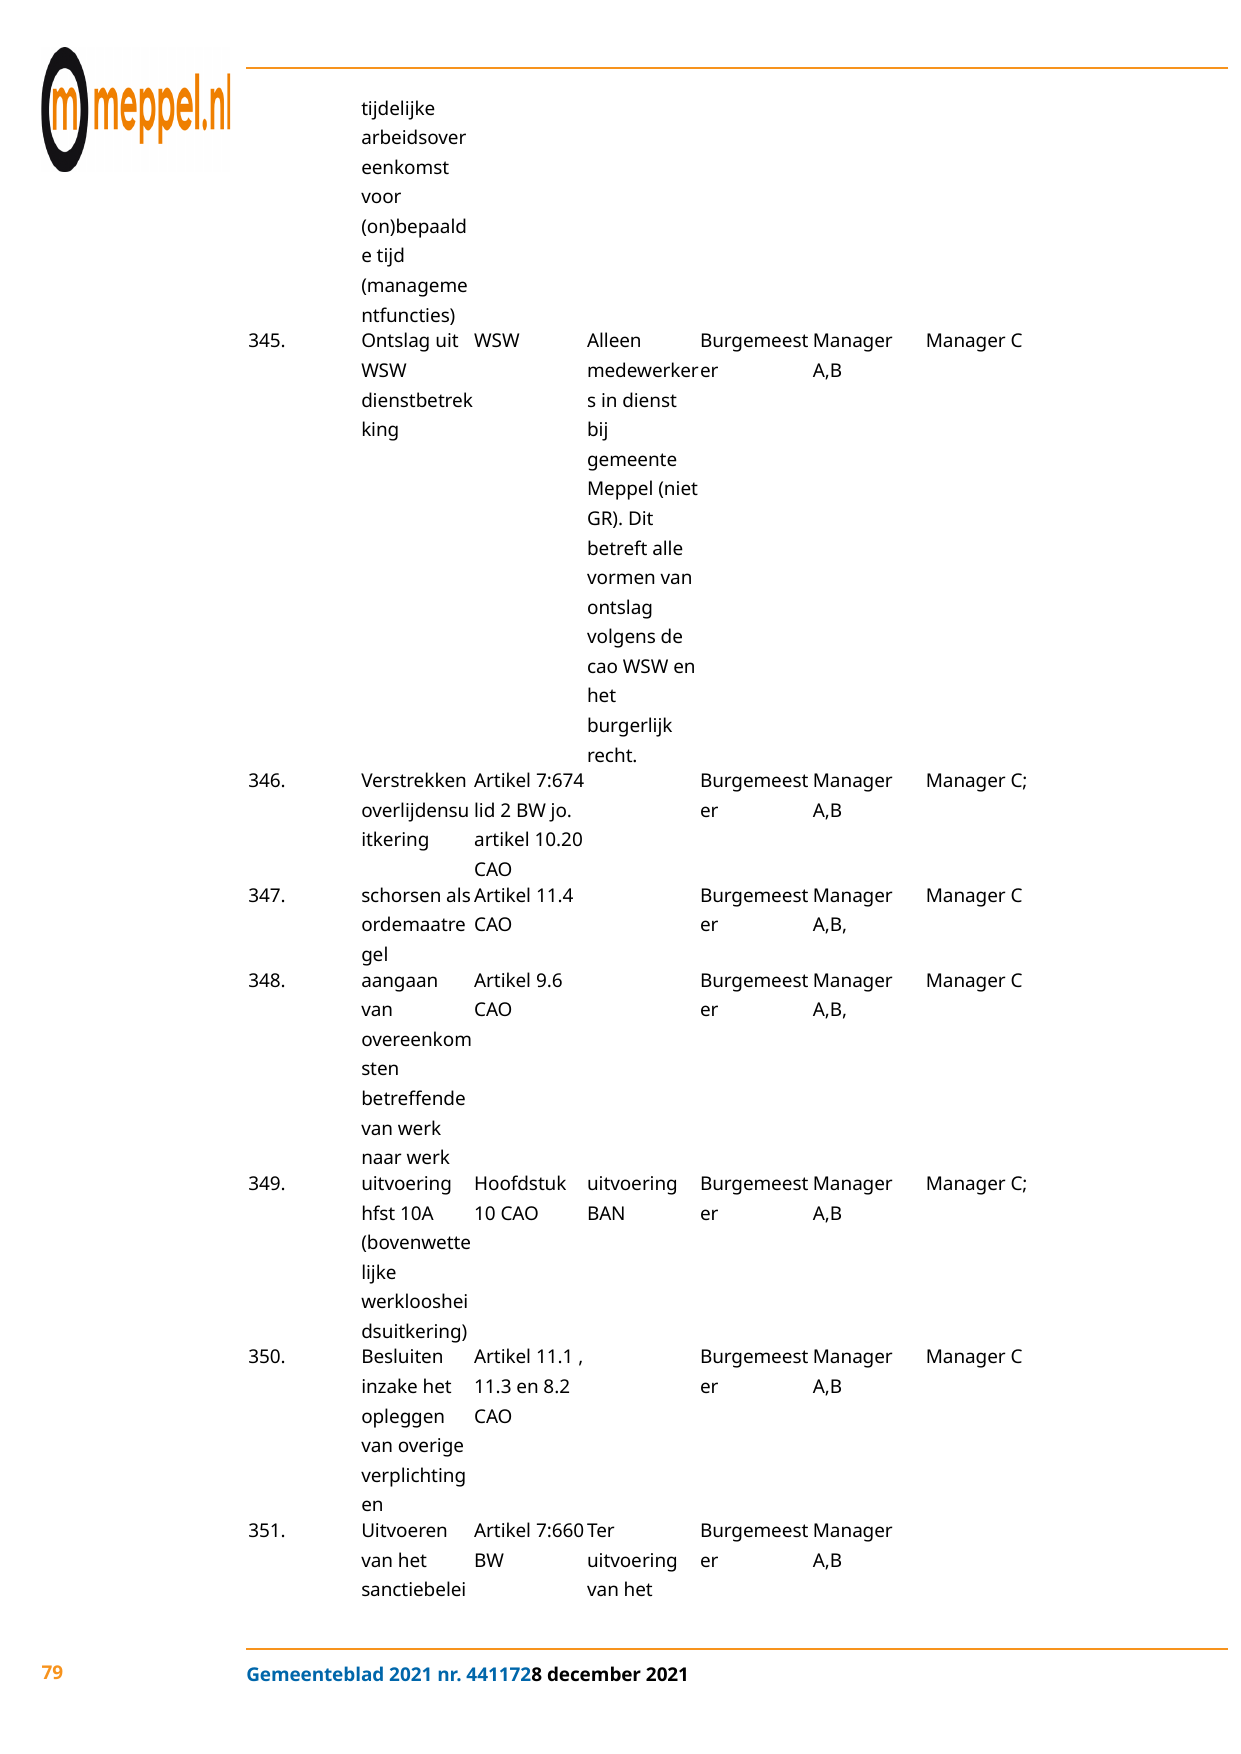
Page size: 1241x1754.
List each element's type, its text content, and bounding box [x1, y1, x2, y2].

table_cell [587, 967, 700, 1170]
table_cell Manager A,B [813, 768, 926, 882]
table_cell Artikel 11.4 CAO [474, 882, 587, 967]
table_cell Burgemeester [700, 328, 813, 767]
table_cell Ter uitvoering van het [587, 1518, 700, 1602]
table_cell Manager C [926, 882, 1038, 967]
table_cell aangaan van overeenkomsten betreffende van werk naar werk [361, 967, 474, 1170]
table_cell Manager A,B [813, 328, 926, 767]
table_cell Artikel 9.6 CAO [474, 967, 587, 1170]
table_cell [700, 95, 813, 328]
table_cell Artikel 7:674 lid 2 BW jo. artikel 10.20 CAO [474, 768, 587, 882]
table_cell 350. [248, 1344, 361, 1517]
table_cell Artikel 11.1 , 11.3 en 8.2 CAO [474, 1344, 587, 1517]
table_cell Manager C [926, 1344, 1038, 1517]
table_cell [813, 95, 926, 328]
table_cell Besluiten inzake het opleggen van overige verplichtingen [361, 1344, 474, 1517]
table_cell uitvoering BAN [587, 1170, 700, 1344]
table_cell Artikel 7:660 BW [474, 1518, 587, 1602]
table_cell [474, 95, 587, 328]
table_cell Burgemeester [700, 967, 813, 1170]
table_cell Hoofdstuk 10 CAO [474, 1170, 587, 1344]
table_cell 348. [248, 967, 361, 1170]
table_cell schorsen als ordemaatregel [361, 882, 474, 967]
table_cell Manager C [926, 967, 1038, 1170]
table_cell 346. [248, 768, 361, 882]
table_cell Verstrekken overlijdensuitkering [361, 768, 474, 882]
table_cell tijdelijke arbeidsovereenkomst voor (on)bepaalde tijd (managementfuncties) [361, 95, 474, 328]
table_cell [587, 768, 700, 882]
table_cell Manager A,B [813, 1170, 926, 1344]
table_cell Ontslag uit WSW dienstbetrekking [361, 328, 474, 767]
table_cell 349. [248, 1170, 361, 1344]
picture [41, 47, 231, 172]
table_cell Alleen medewerkers in dienst bij gemeente Meppel (niet GR). Dit betreft alle vormen van ontslag volgens de cao WSW en het burgerlijk recht. [587, 328, 700, 767]
table_cell Manager A,B, [813, 967, 926, 1170]
table_cell 345. [248, 328, 361, 767]
table_cell [587, 882, 700, 967]
table_cell Burgemeester [700, 1518, 813, 1602]
table_cell Burgemeester [700, 882, 813, 967]
table_cell Manager C [926, 328, 1038, 767]
table_cell Manager C; [926, 768, 1038, 882]
table_cell Burgemeester [700, 768, 813, 882]
table_cell [587, 95, 700, 328]
table_cell 347. [248, 882, 361, 967]
table_cell [1039, 793, 1152, 882]
table_cell [587, 1344, 700, 1517]
table_cell [926, 1518, 1038, 1602]
table_cell [248, 95, 361, 328]
table_cell Burgemeester [700, 1170, 813, 1344]
table_cell Manager A,B [813, 1518, 926, 1602]
table_cell Manager A,B [813, 1344, 926, 1517]
table_cell Manager C; [926, 1170, 1038, 1344]
table_cell WSW [474, 328, 587, 767]
table_cell Uitvoeren van het sanctiebelei [361, 1518, 474, 1602]
table_cell uitvoering hfst 10A (bovenwettelijke werkloosheidsuitkering) [361, 1170, 474, 1344]
table_cell 351. [248, 1518, 361, 1602]
table_cell Manager A,B, [813, 882, 926, 967]
table_cell Burgemeester [700, 1344, 813, 1517]
table_cell [926, 95, 1038, 328]
